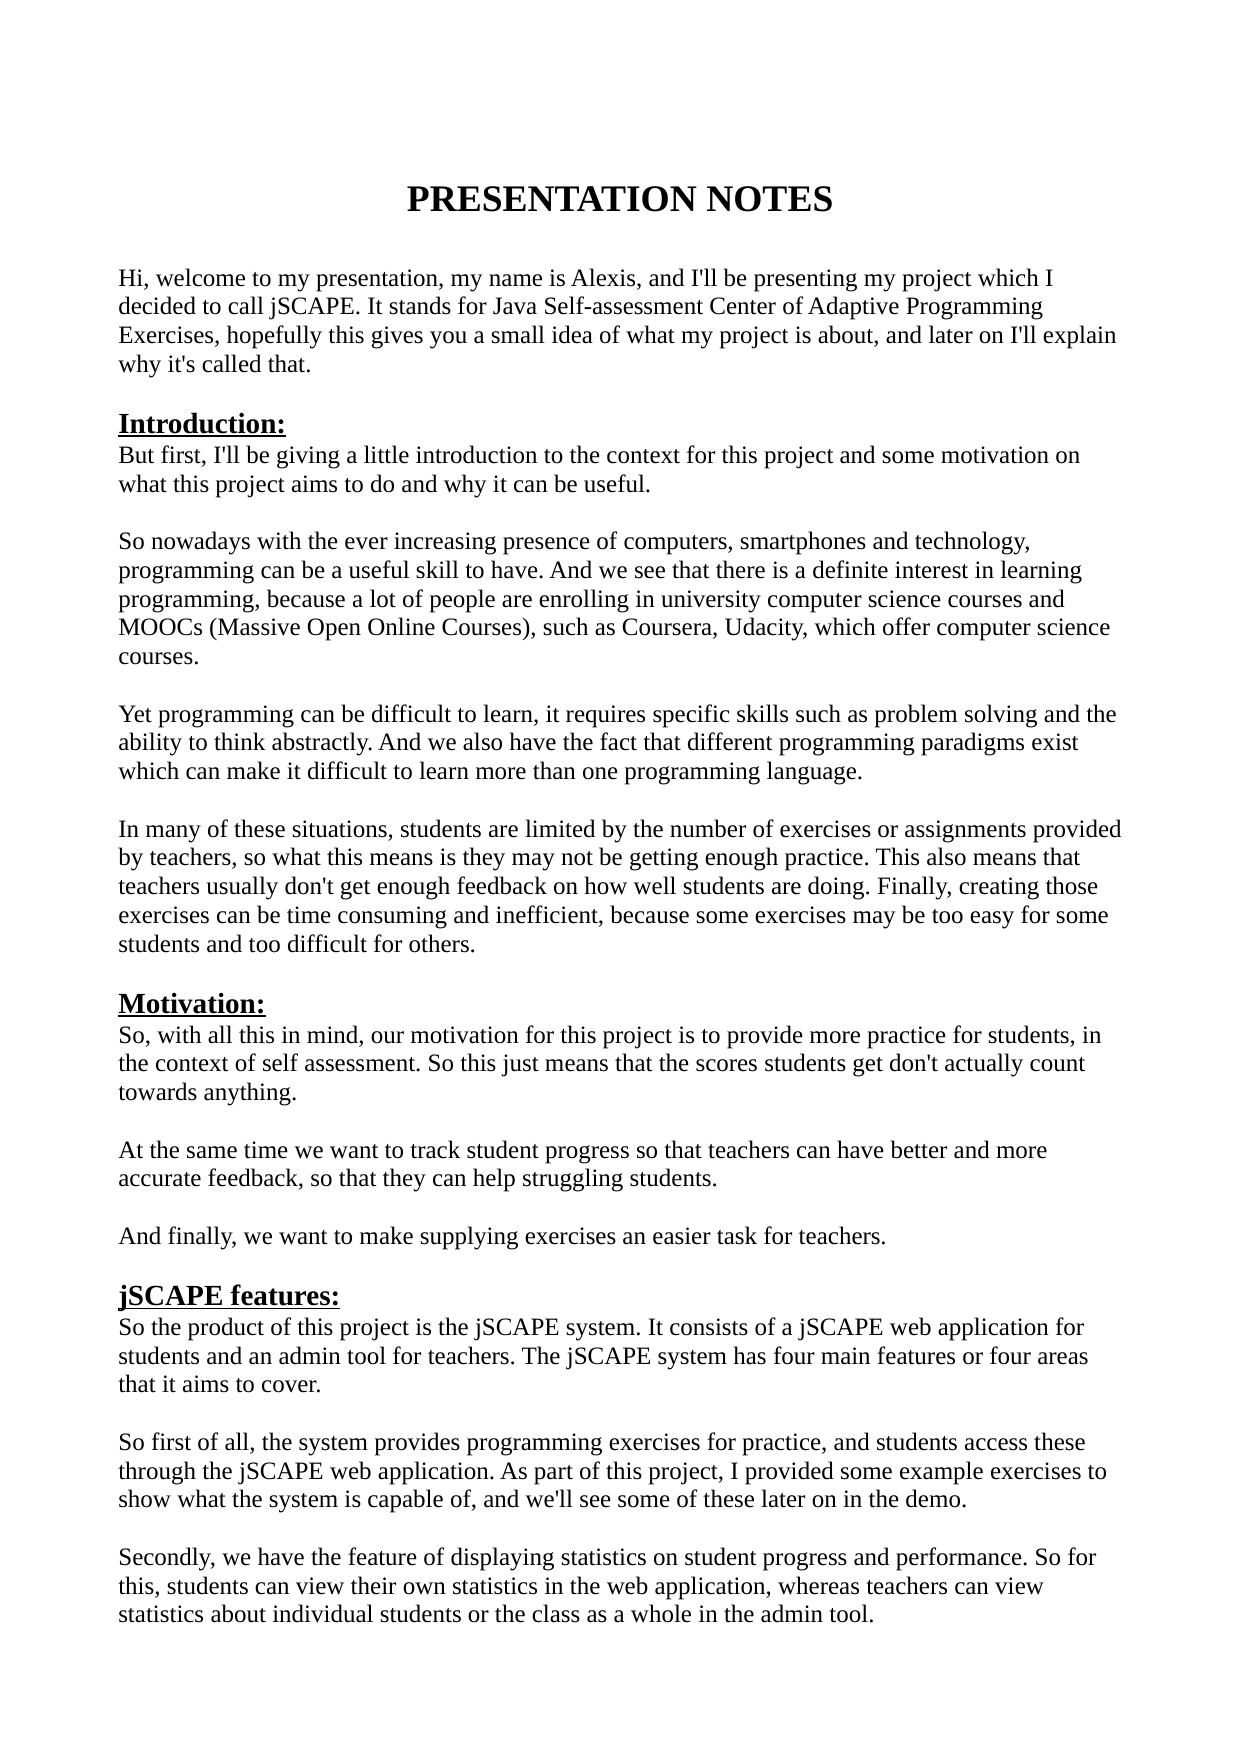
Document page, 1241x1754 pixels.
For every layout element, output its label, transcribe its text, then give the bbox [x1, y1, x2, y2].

text Secondly, we have the feature of displaying statistics on student progress and performance. So for this, students can view their own statistics in the web application, whereas teachers can view statistics about individual students or the class as a whole in the admin tool. [118, 1542, 1122, 1628]
text Introduction: [118, 406, 1122, 440]
text So the product of this project is the jSCAPE system. It consists of a jSCAPE web application for students and an admin tool for teachers. The jSCAPE system has four main features or four areas that it aims to cover. [118, 1312, 1122, 1398]
text PRESENTATION NOTES [118, 176, 1122, 219]
text So, with all this in mind, our motivation for this project is to provide more practice for students, in the context of self assessment. So this just means that the scores students get don't actually count towards anything. [118, 1020, 1122, 1106]
text Motivation: [118, 986, 1122, 1020]
text jSCAPE features: [118, 1278, 1122, 1312]
text And finally, we want to make supplying exercises an easier task for teachers. [118, 1221, 1122, 1250]
text But first, I'll be giving a little introduction to the context for this project and some motivation on what this project aims to do and why it can be useful. [118, 440, 1122, 497]
text Yet programming can be difficult to learn, it requires specific skills such as problem solving and the ability to think abstractly. And we also have the fact that different programming paradigms exist which can make it difficult to learn more than one programming language. [118, 699, 1122, 785]
text At the same time we want to track student progress so that teachers can have better and more accurate feedback, so that they can help struggling students. [118, 1135, 1122, 1192]
text In many of these situations, students are limited by the number of exercises or assignments provided by teachers, so what this means is they may not be getting enough practice. This also means that teachers usually don't get enough feedback on how well students are doing. Finally, creating those exercises can be time consuming and inefficient, because some exercises may be too easy for some students and too difficult for others. [118, 814, 1122, 957]
text So first of all, the system provides programming exercises for practice, and students access these through the jSCAPE web application. As part of this project, I provided some example exercises to show what the system is capable of, and we'll see some of these later on in the demo. [118, 1427, 1122, 1513]
text Hi, welcome to my presentation, my name is Alexis, and I'll be presenting my project which I decided to call jSCAPE. It stands for Java Self-assessment Center of Adaptive Programming Exercises, hopefully this gives you a small idea of what my project is about, and later on I'll explain why it's called that. [118, 263, 1122, 378]
text So nowadays with the ever increasing presence of computers, smartphones and technology, programming can be a useful skill to have. And we see that there is a definite interest in learning programming, because a lot of people are enrolling in university computer science courses and MOOCs (Massive Open Online Courses), such as Coursera, Udacity, which offer computer science courses. [118, 526, 1122, 670]
